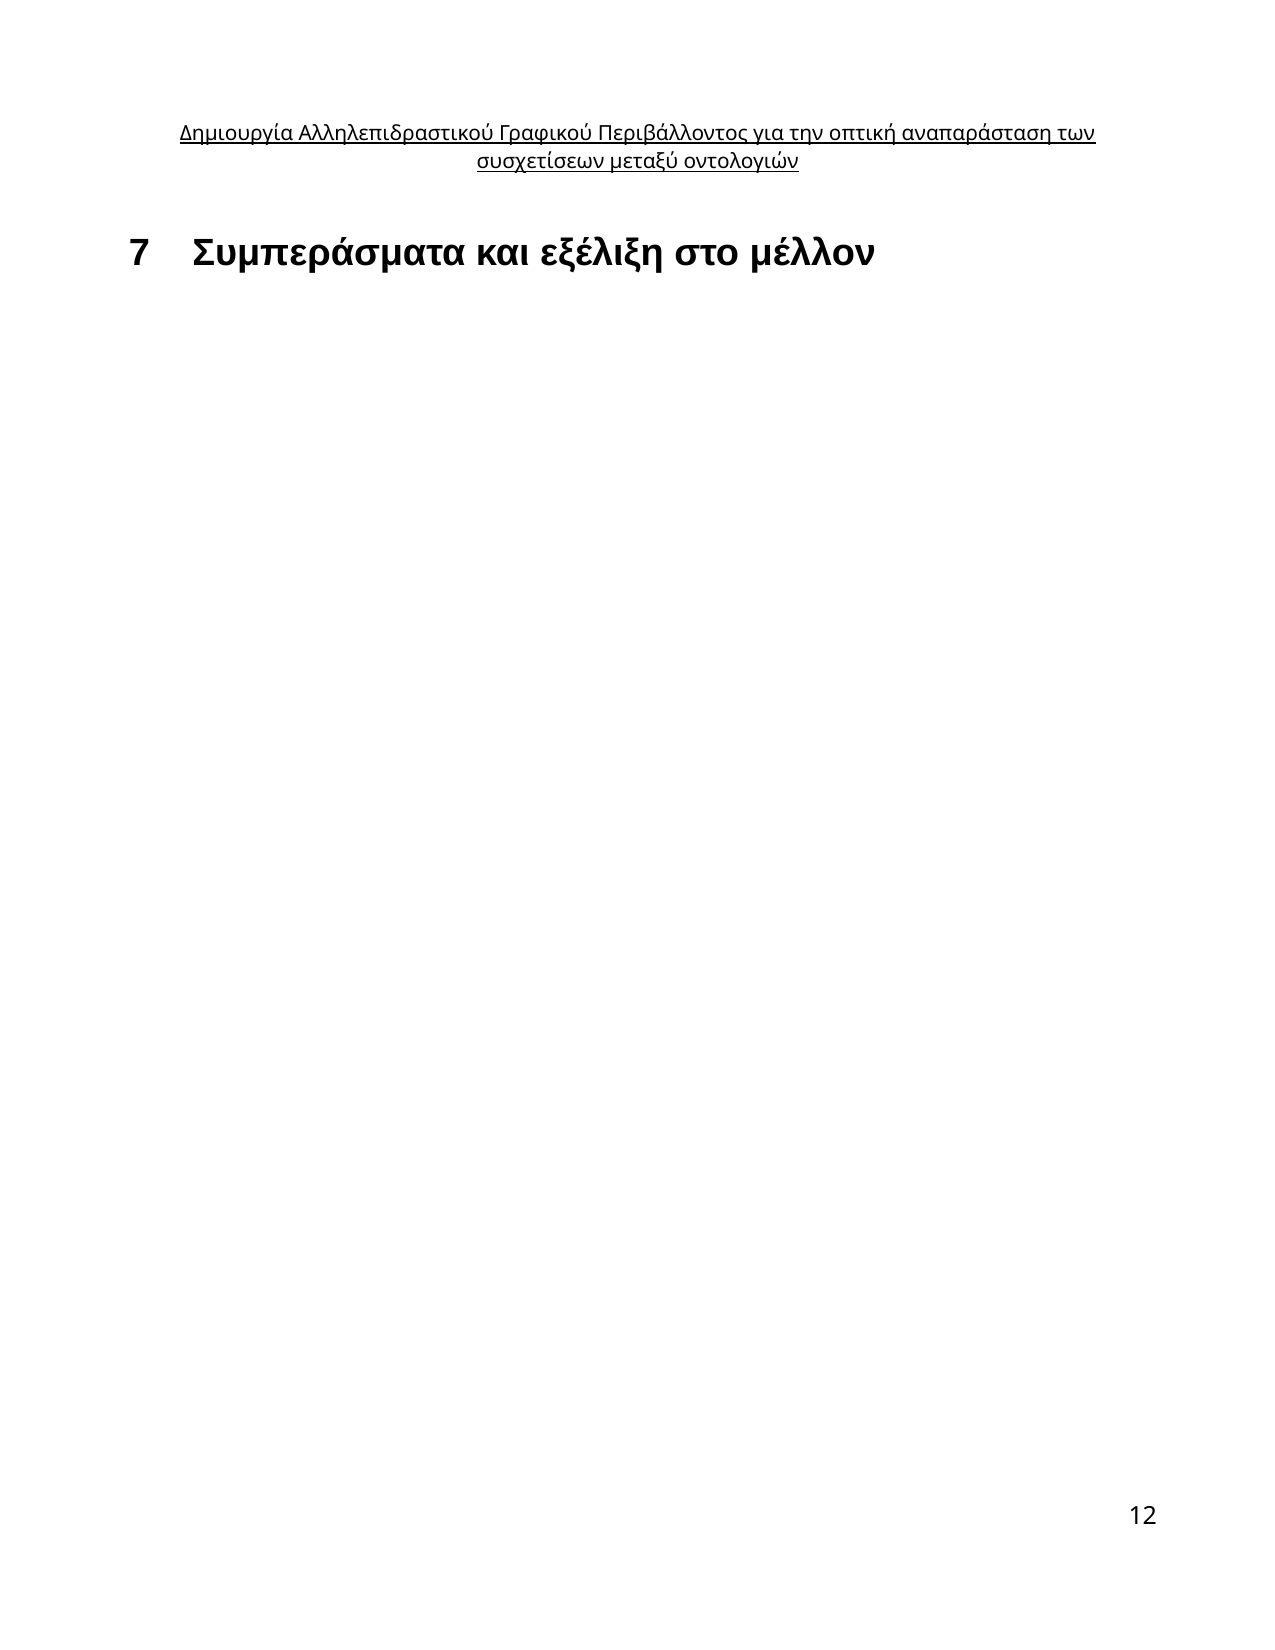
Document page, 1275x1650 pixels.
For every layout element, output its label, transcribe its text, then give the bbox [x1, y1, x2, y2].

subtitle Συμπεράσματα και εξέλιξη στο μέλλον [118, 229, 1157, 273]
